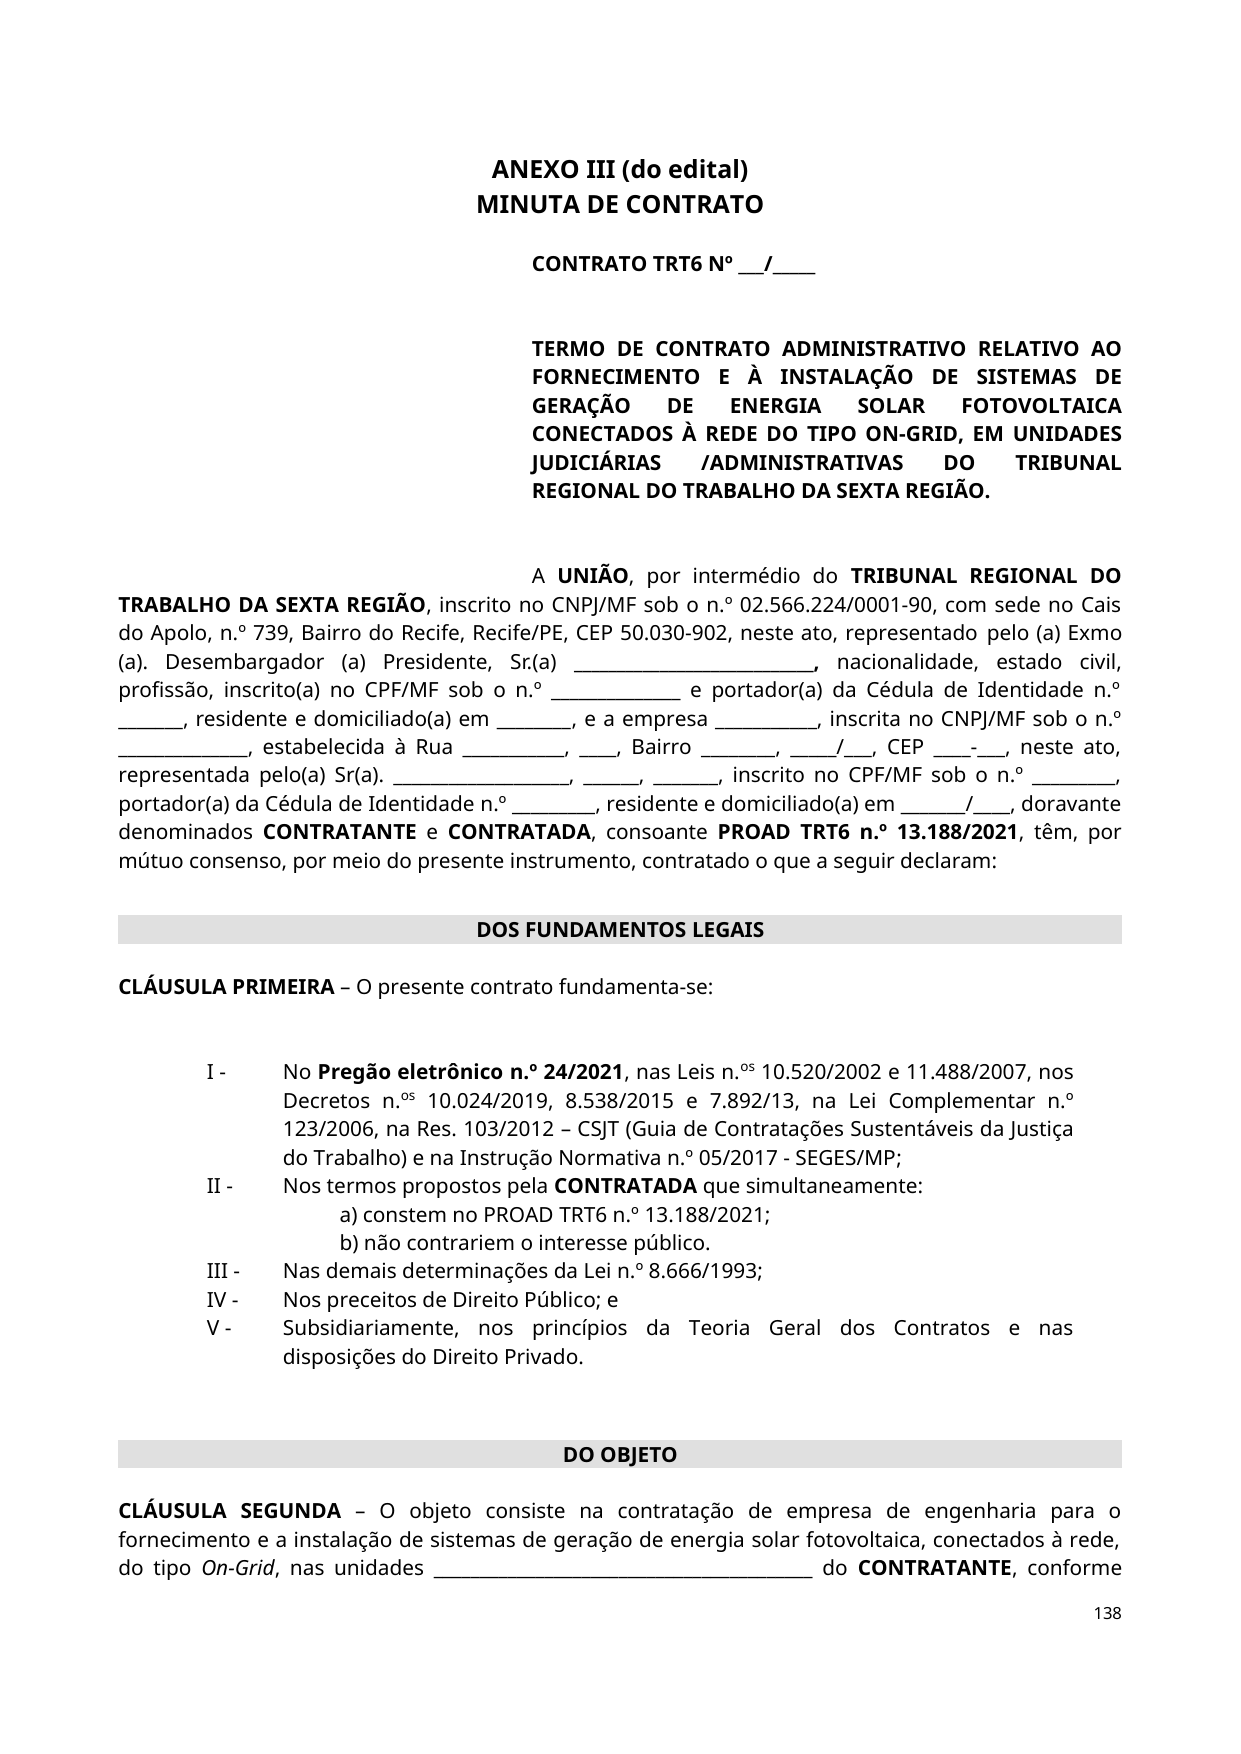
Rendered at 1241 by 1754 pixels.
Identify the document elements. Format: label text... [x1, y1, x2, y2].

table_cell III - [199, 1257, 275, 1285]
table_cell IV - [199, 1285, 275, 1313]
text TERMO DE CONTRATO ADMINISTRATIVO RELATIVO AO FORNECIMENTO E À INSTALAÇÃO DE SISTEMAS DE GERAÇÃO DE ENERGIA SOLAR FOTOVOLTAICA CONECTADOS À REDE DO TIPO ON-GRID, EM UNIDADES JUDICIÁRIAS /ADMINISTRATIVAS DO TRIBUNAL REGIONAL DO TRABALHO DA SEXTA REGIÃO. [532, 334, 1122, 505]
table_cell b) não contrariem o interesse público. [339, 1228, 1082, 1257]
text ANEXO III (do edital) [118, 152, 1122, 186]
text CONTRATO TRT6 Nº ___/_____ [532, 249, 1122, 277]
table_cell Nos preceitos de Direito Público; e [275, 1285, 1082, 1313]
text CLÁUSULA SEGUNDA – O objeto consiste na contratação de empresa de engenharia para o fornecimento e a instalação de sistemas de geração de energia solar fotovoltaica, conectados à rede, do tipo On-Grid, nas unidades _________________________________________ do CONTRATANTE, conforme [118, 1497, 1122, 1582]
table_cell a) constem no PROAD TRT6 n.º 13.188/2021; [339, 1200, 1082, 1228]
table_cell Nos termos propostos pela CONTRATADA que simultaneamente: [275, 1171, 1082, 1200]
text CLÁUSULA PRIMEIRA – O presente contrato fundamenta-se: [118, 972, 1122, 1001]
table_cell Subsidiariamente, nos princípios da Teoria Geral dos Contratos e nas disposições do Direito Privado. [275, 1314, 1082, 1370]
subtitle DO OBJETO [118, 1440, 1122, 1468]
table_cell Nas demais determinações da Lei n.º 8.666/1993; [275, 1257, 1082, 1285]
table_cell [199, 1228, 339, 1257]
table_header I - [199, 1058, 275, 1171]
text A UNIÃO, por intermédio do TRIBUNAL REGIONAL DO TRABALHO DA SEXTA REGIÃO, inscrito no CNPJ/MF sob o n.º 02.566.224/0001-90, com sede no Cais do Apolo, n.º 739, Bairro do Recife, Recife/PE, CEP 50.030-902, neste ato, representado pelo (a) Exmo (a). Desembargador (a) Presidente, Sr.(a) ____________________________, nacionalidade, estado civil, profissão, inscrito(a) no CPF/MF sob o n.º ______________ e portador(a) da Cédula de Identidade n.º _______, residente e domiciliado(a) em ________, e a empresa ___________, inscrita no CNPJ/MF sob o n.º ______________, estabelecida à Rua ___________, ____, Bairro ________, _____/___, CEP ____-___, neste ato, representada pelo(a) Sr(a). ___________________, ______, _______, inscrito no CPF/MF sob o n.º _________, portador(a) da Cédula de Identidade n.º _________, residente e domiciliado(a) em _______/____, doravante denominados CONTRATANTE e CONTRATADA, consoante PROAD TRT6 n.º 13.188/2021, têm, por mútuo consenso, por meio do presente instrumento, contratado o que a seguir declaram: [118, 562, 1122, 874]
table_cell II - [199, 1171, 275, 1200]
subtitle DOS FUNDAMENTOS LEGAIS [118, 915, 1122, 944]
table_cell [199, 1200, 339, 1228]
text MINUTA DE CONTRATO [118, 186, 1122, 220]
table_cell V - [199, 1314, 275, 1370]
table_header No Pregão eletrônico n.º 24/2021, nas Leis n.os 10.520/2002 e 11.488/2007, nos Decretos n.os 10.024/2019, 8.538/2015 e 7.892/13, na Lei Complementar n.º 123/2006, na Res. 103/2012 – CSJT (Guia de Contratações Sustentáveis da Justiça do Trabalho) e na Instrução Normativa n.º 05/2017 - SEGES/MP; [275, 1058, 1082, 1171]
